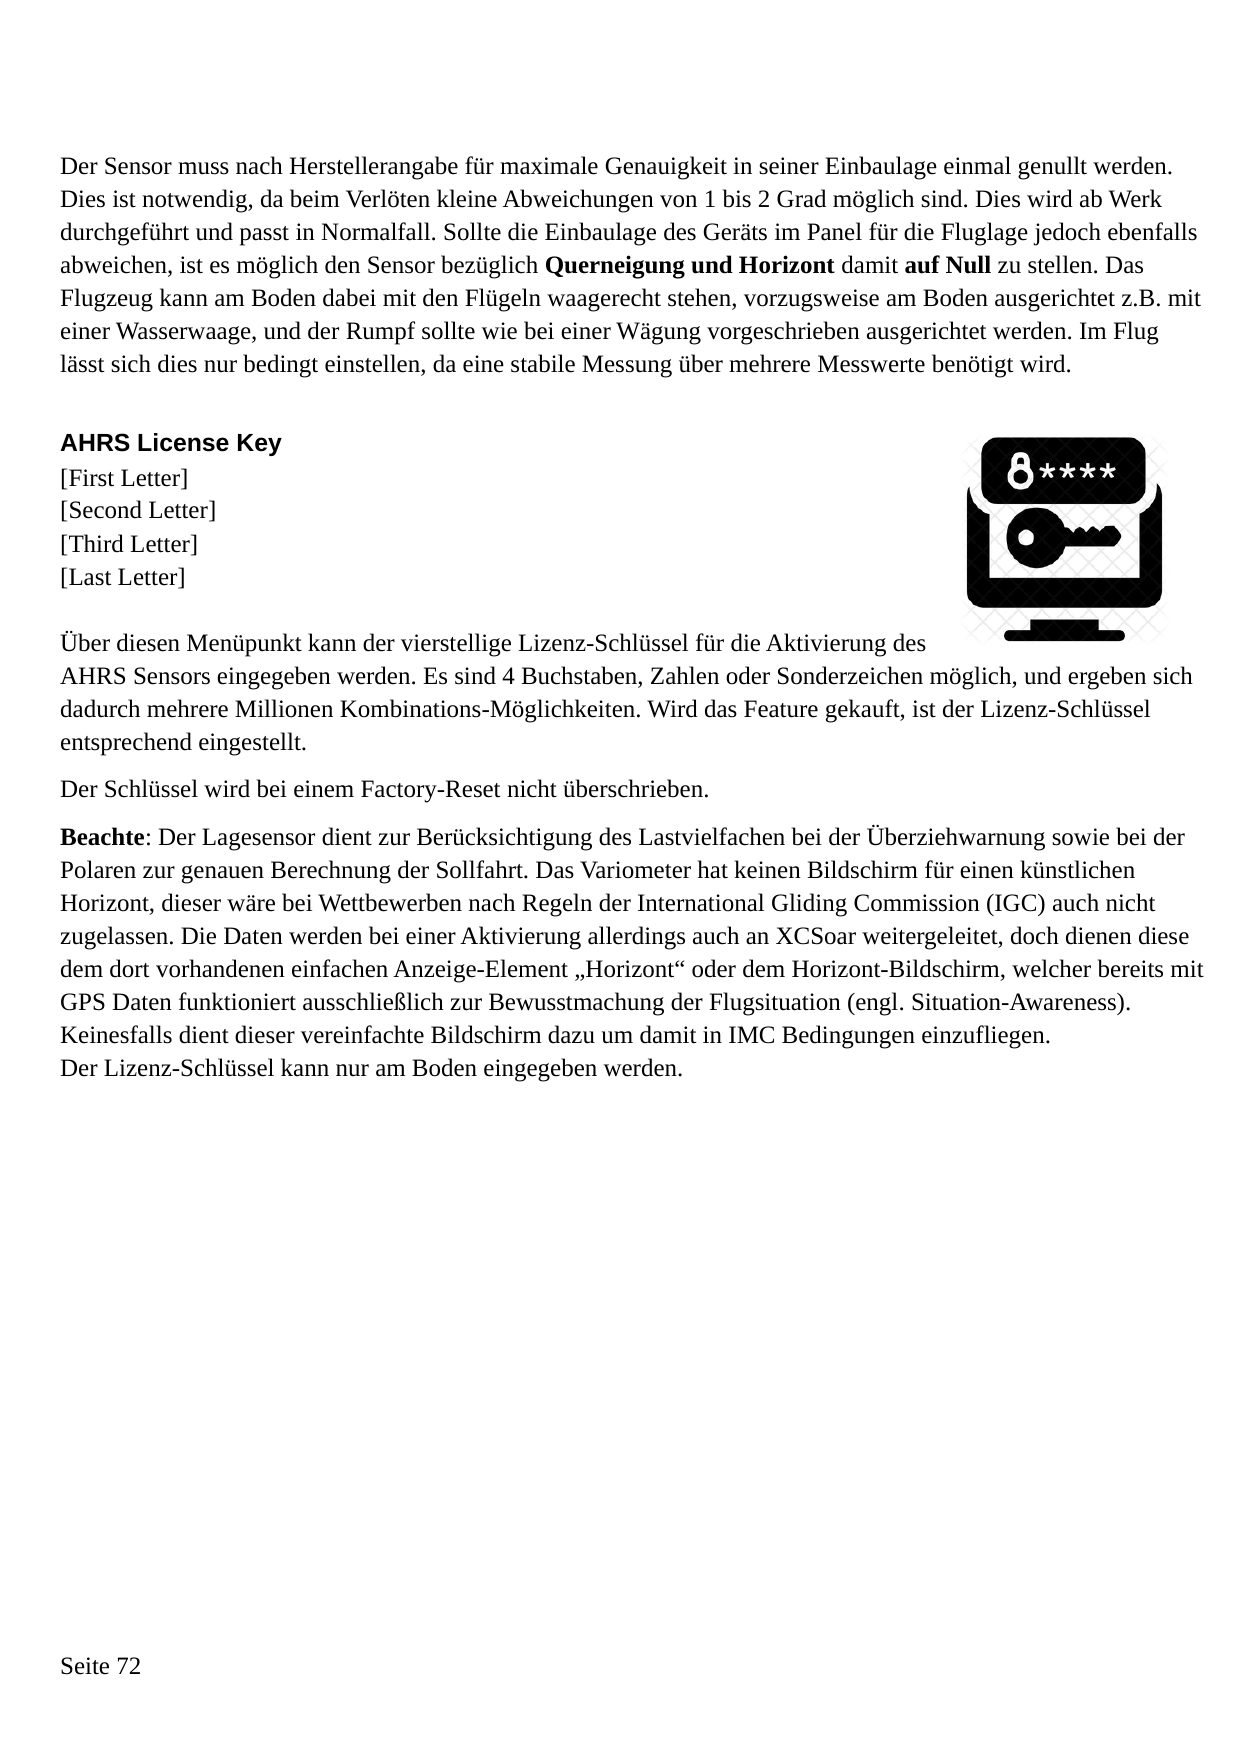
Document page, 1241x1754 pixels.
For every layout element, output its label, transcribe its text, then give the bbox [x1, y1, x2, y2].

text [Last Letter] [60, 562, 957, 590]
text [1171, 562, 1207, 590]
text [Second Letter] [60, 496, 957, 524]
subtitle AHRS License Key [60, 428, 1207, 456]
text [First Letter] [60, 463, 957, 491]
text Der Lizenz-Schlüssel kann nur am Boden eingegeben werden. [60, 1053, 1207, 1082]
picture [957, 433, 1171, 646]
text Über diesen Menüpunkt kann der vierstellige Lizenz-Schlüssel für die Aktivierung des AHRS Sensors eingegeben werden. Es sind 4 Buchstaben, Zahlen oder Sonderzeichen möglich, und ergeben sich dadurch mehrere Millionen Kombinations-Möglichkeiten. Wird das Feature gekauft, ist der Lizenz-Schlüssel entsprechend eingestellt. [60, 628, 1207, 756]
text Beachte: Der Lagesensor dient zur Berücksichtigung des Lastvielfachen bei der Überziehwarnung sowie bei der Polaren zur genauen Berechnung der Sollfahrt. Das Variometer hat keinen Bildschirm für einen künstlichen Horizont, dieser wäre bei Wettbewerben nach Regeln der International Gliding Commission (IGC) auch nicht zugelassen. Die Daten werden bei einer Aktivierung allerdings auch an XCSoar weitergeleitet, doch dienen diese dem dort vorhandenen einfachen Anzeige-Element „Horizont“ oder dem Horizont-Bildschirm, welcher bereits mit GPS Daten funktioniert ausschließlich zur Bewusstmachung der Flugsituation (engl. Situation-Awareness). Keinesfalls dient dieser vereinfachte Bildschirm dazu um damit in IMC Bedingungen einzufliegen. [60, 822, 1207, 1049]
text Der Schlüssel wird bei einem Factory-Reset nicht überschrieben. [60, 774, 1207, 803]
text [1171, 496, 1207, 524]
text [1171, 463, 1207, 491]
text Der Sensor muss nach Herstellerangabe für maximale Genauigkeit in seiner Einbaulage einmal genullt werden. Dies ist notwendig, da beim Verlöten kleine Abweichungen von 1 bis 2 Grad möglich sind. Dies wird ab Werk durchgeführt und passt in Normalfall. Sollte die Einbaulage des Geräts im Panel für die Fluglage jedoch ebenfalls abweichen, ist es möglich den Sensor bezüglich Querneigung und Horizont damit auf Null zu stellen. Das Flugzeug kann am Boden dabei mit den Flügeln waagerecht stehen, vorzugsweise am Boden ausgerichtet z.B. mit einer Wasserwaage, und der Rumpf sollte wie bei einer Wägung vorgeschrieben ausgerichtet werden. Im Flug lässt sich dies nur bedingt einstellen, da eine stabile Messung über mehrere Messwerte benötigt wird. [60, 151, 1207, 378]
text [Third Letter] [60, 529, 957, 557]
text [1171, 529, 1207, 557]
